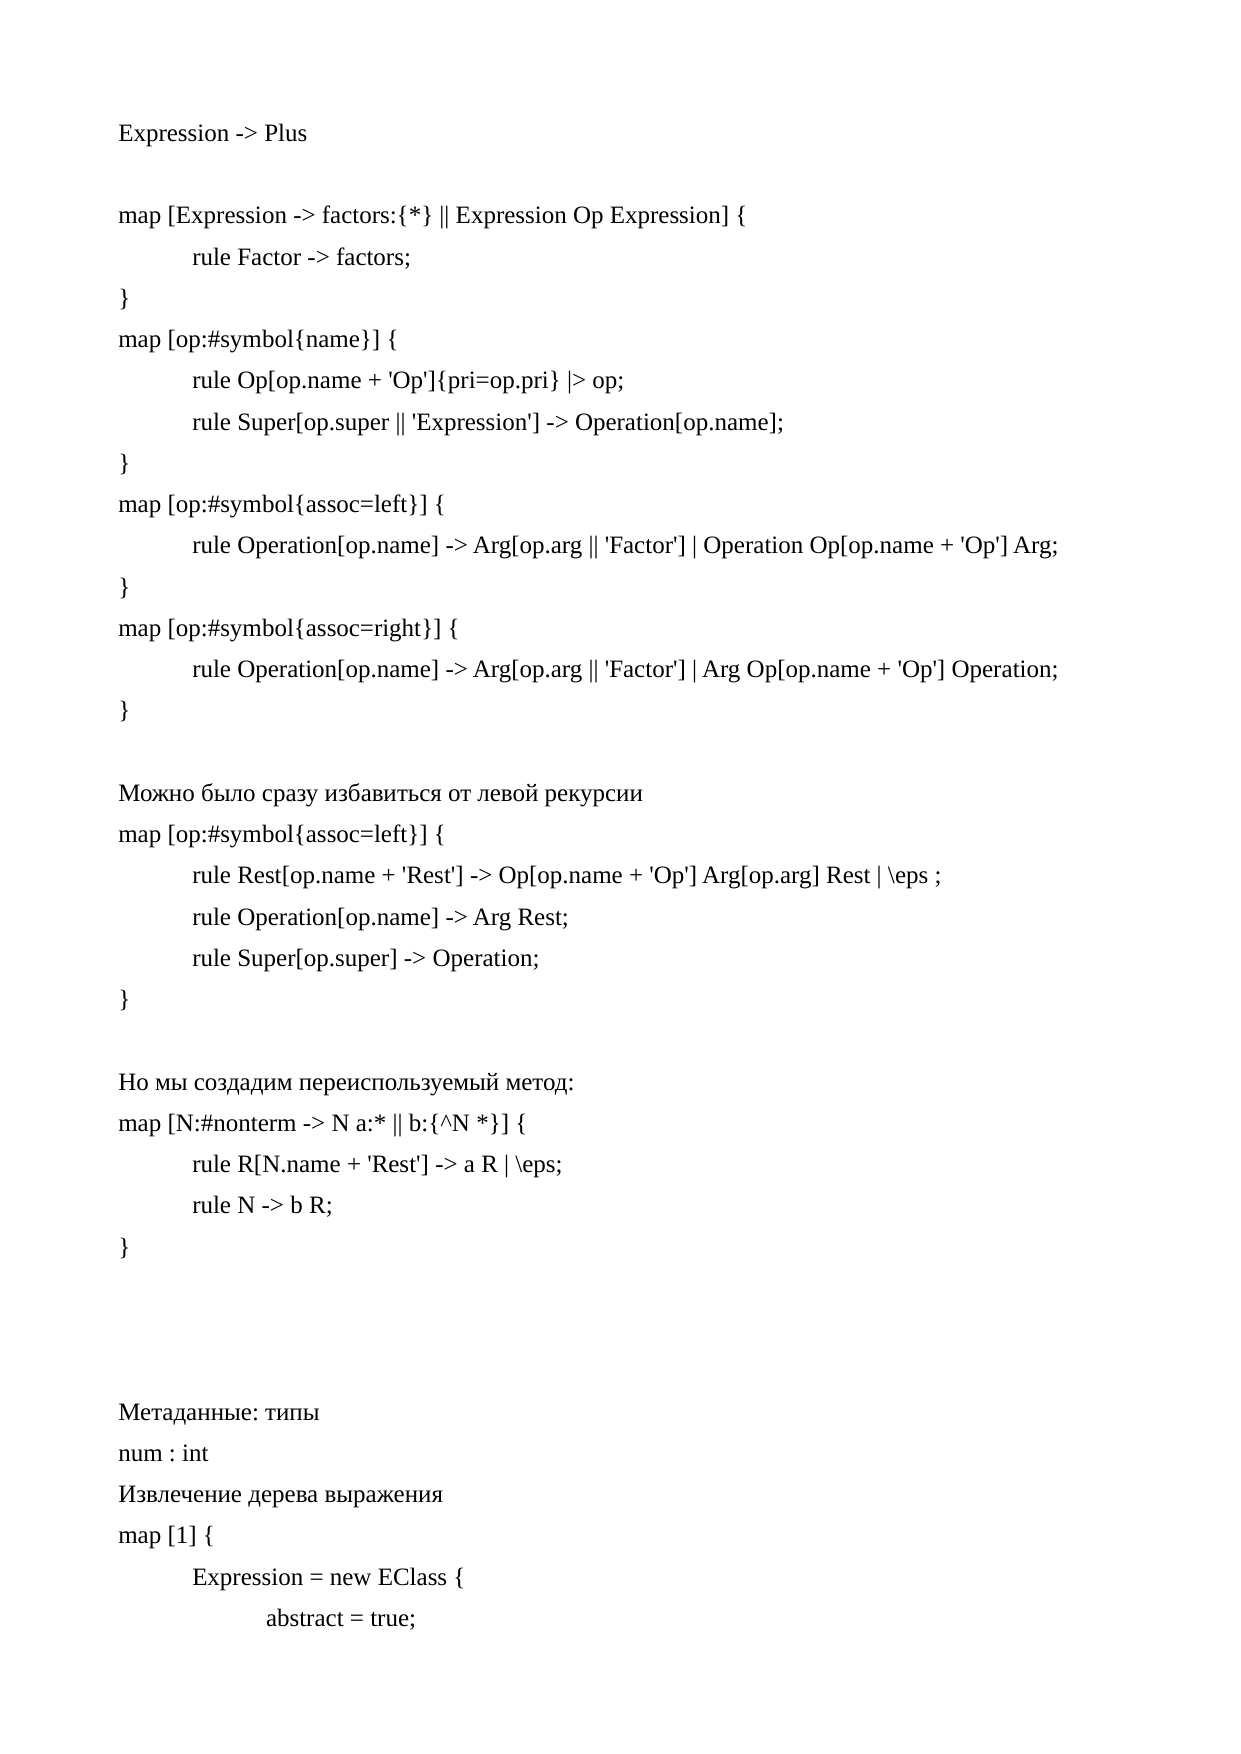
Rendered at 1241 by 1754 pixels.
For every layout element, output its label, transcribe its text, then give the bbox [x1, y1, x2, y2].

text Можно было сразу избавиться от левой рекурсии [118, 778, 1122, 807]
text Expression -> Plus [118, 118, 1122, 147]
text } [118, 1232, 1122, 1261]
text Но мы создадим переиспользуемый метод: [118, 1067, 1122, 1096]
text } [118, 448, 1122, 477]
text map [op:#symbol{assoc=right}] { [118, 613, 1122, 642]
text rule R[N.name + 'Rest'] -> a R | \eps; [118, 1149, 1122, 1178]
text map [1] { [118, 1521, 1122, 1549]
text rule Op[op.name + 'Op']{pri=op.pri} |> op; [118, 366, 1122, 394]
text map [N:#nonterm -> N a:* || b:{^N *}] { [118, 1108, 1122, 1137]
text rule Operation[op.name] -> Arg[op.arg || 'Factor'] | Operation Op[op.name + 'Op'] Arg; [118, 531, 1122, 559]
text rule Super[op.super] -> Operation; [118, 943, 1122, 972]
text Метаданные: типы [118, 1397, 1122, 1426]
text } [118, 572, 1122, 601]
text map [op:#symbol{assoc=left}] { [118, 489, 1122, 518]
text } [118, 696, 1122, 724]
text rule Factor -> factors; [118, 242, 1122, 271]
text num : int [118, 1438, 1122, 1467]
text rule N -> b R; [118, 1191, 1122, 1219]
text map [op:#symbol{assoc=left}] { [118, 819, 1122, 848]
text rule Operation[op.name] -> Arg Rest; [118, 902, 1122, 931]
text rule Super[op.super || 'Expression'] -> Operation[op.name]; [118, 407, 1122, 436]
text map [op:#symbol{name}] { [118, 324, 1122, 353]
text } [118, 283, 1122, 312]
text rule Rest[op.name + 'Rest'] -> Op[op.name + 'Op'] Arg[op.arg] Rest | \eps ; [118, 861, 1122, 889]
text map [Expression -> factors:{*} || Expression Op Expression] { [118, 201, 1122, 229]
text abstract = true; [118, 1603, 1122, 1632]
text } [118, 984, 1122, 1013]
text rule Operation[op.name] -> Arg[op.arg || 'Factor'] | Arg Op[op.name + 'Op'] Operation; [118, 654, 1122, 683]
text Извлечение дерева выражения [118, 1479, 1122, 1508]
text Expression = new EClass { [118, 1562, 1122, 1591]
